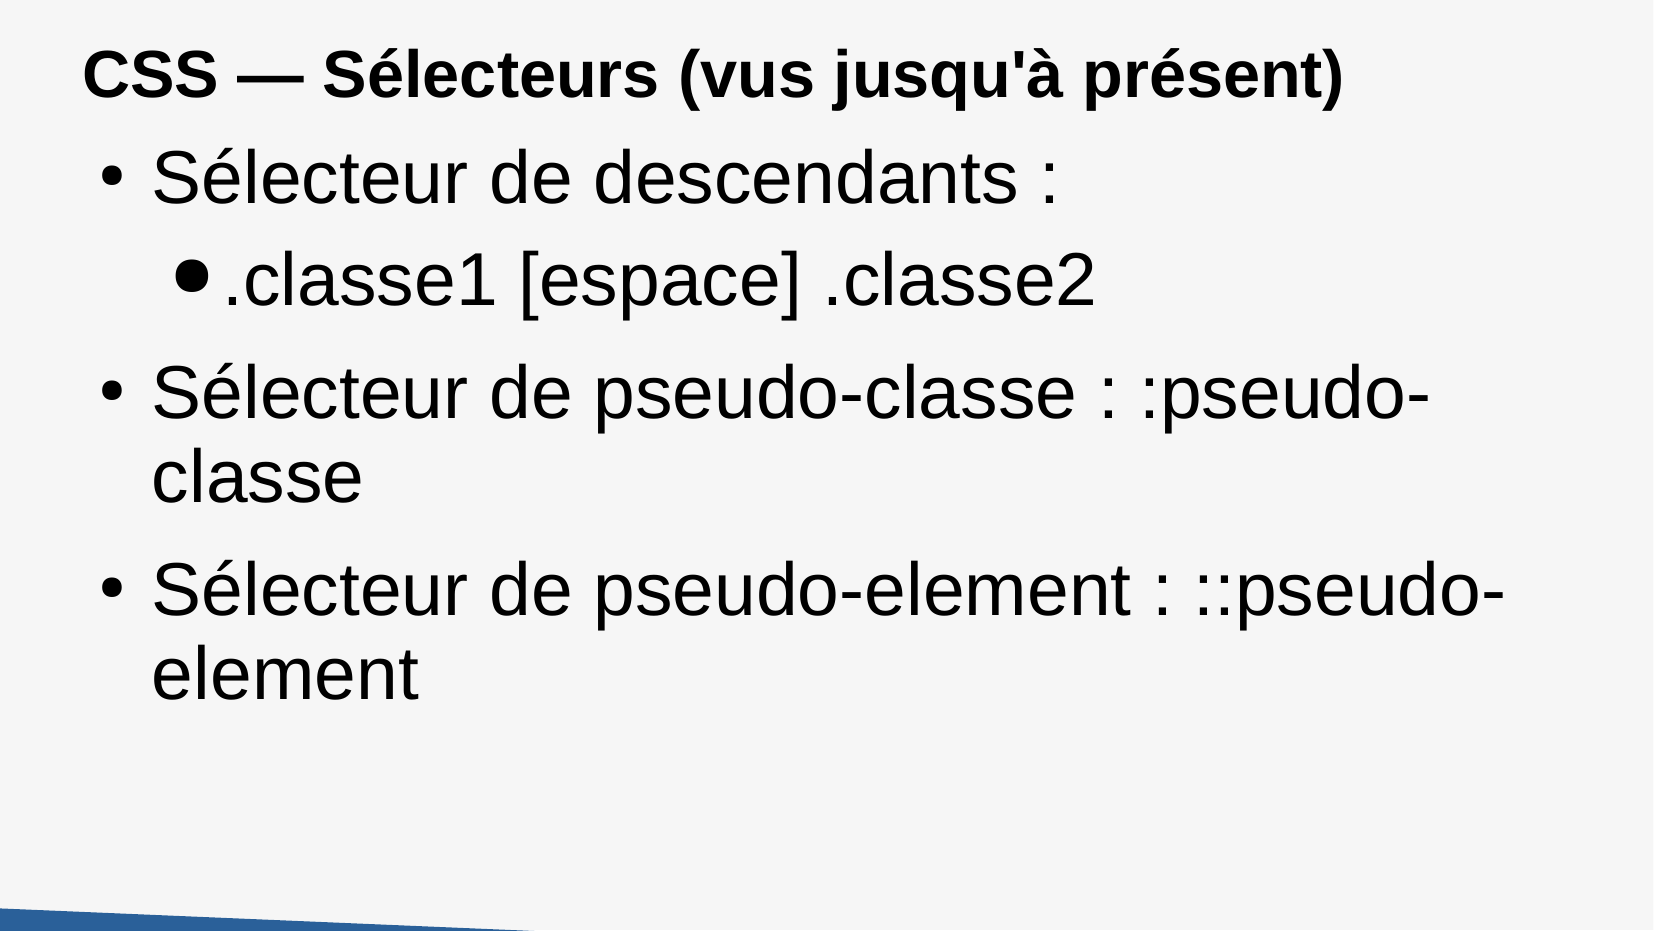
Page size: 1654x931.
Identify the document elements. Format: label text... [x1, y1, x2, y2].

list Sélecteur de descendants : .classe1 [espace] .classe2 Sélecteur de pseudo-classe : :pseudo-classe Sélecteur de pseudo-element : ::pseudo-element [80, 135, 1620, 827]
text_box [0, 908, 535, 931]
title CSS — Sélecteurs (vus jusqu'à présent) [82, 37, 1571, 114]
